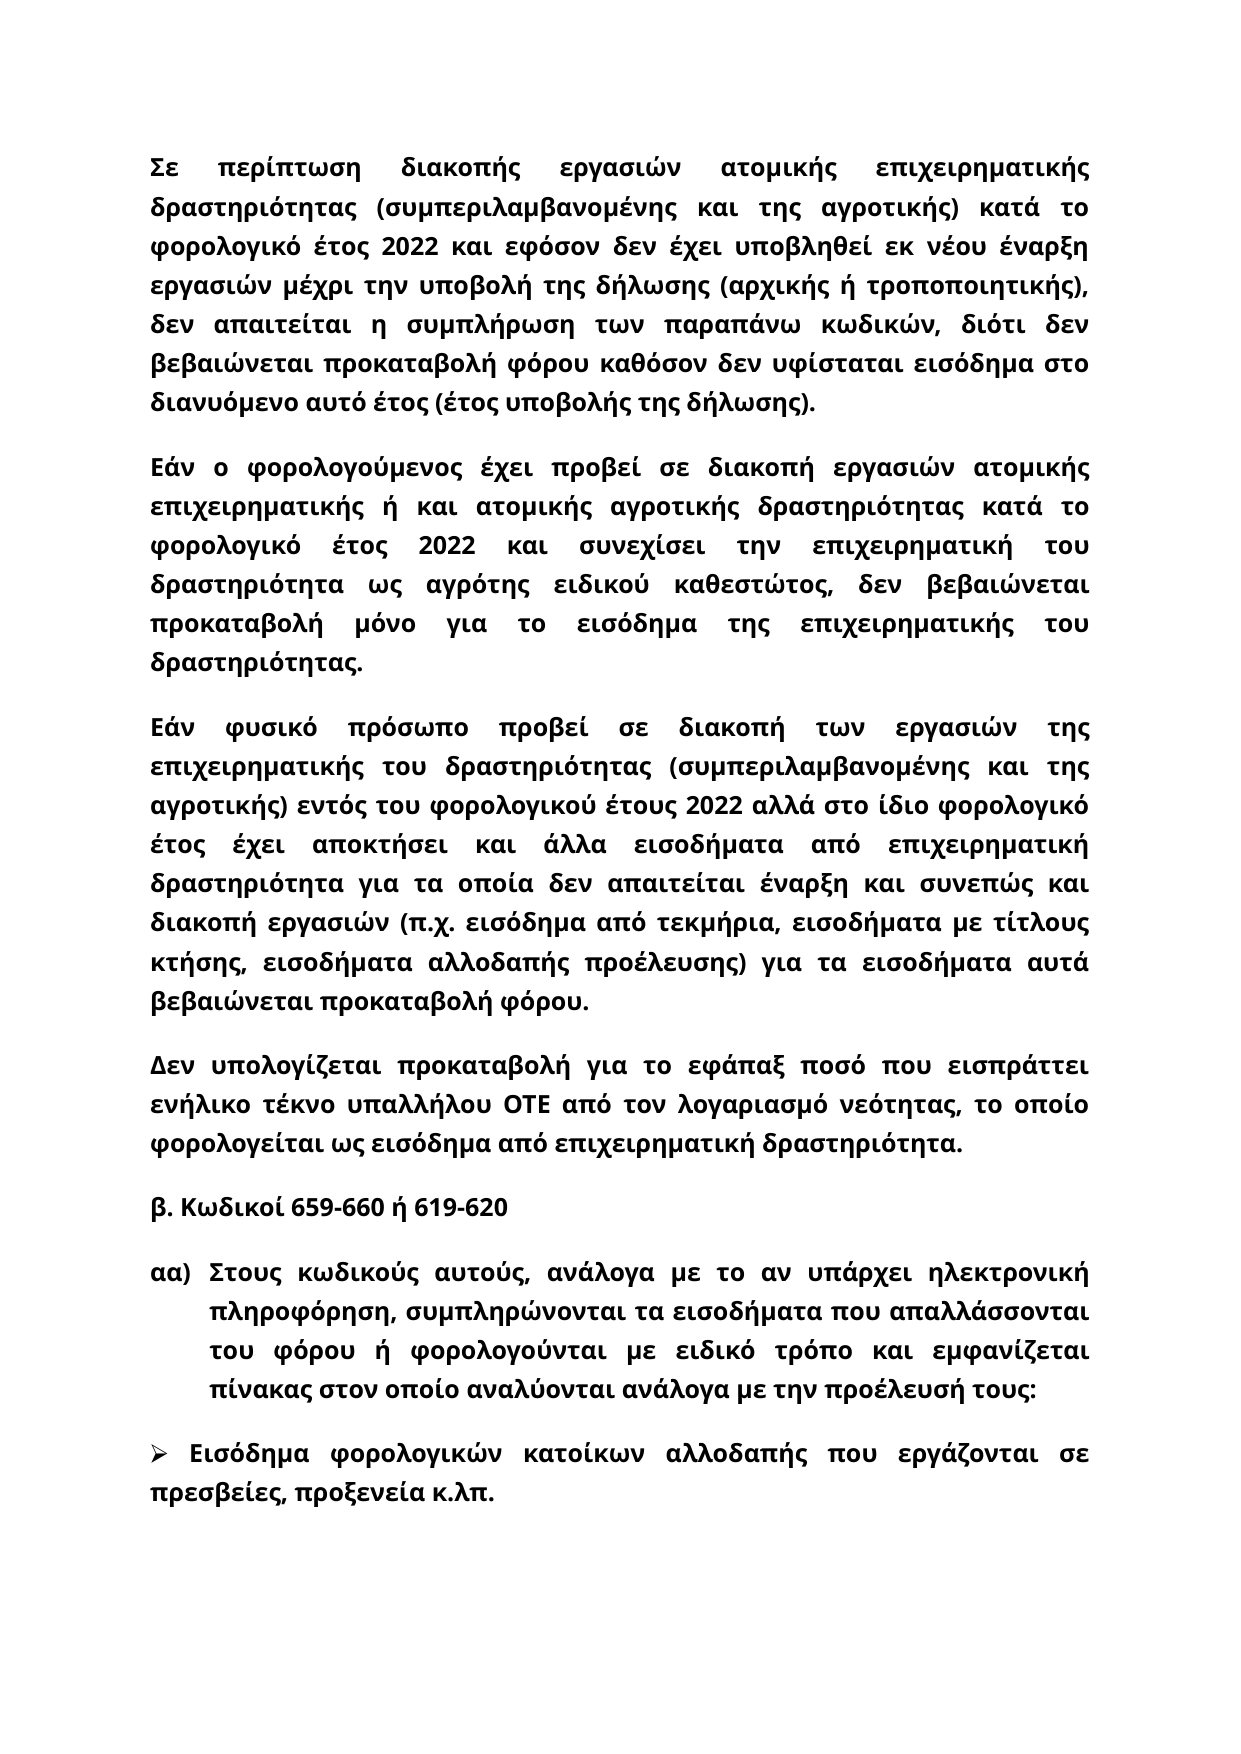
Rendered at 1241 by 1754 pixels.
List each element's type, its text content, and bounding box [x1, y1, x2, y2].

text β. Κωδικοί 659-660 ή 619-620 [150, 1190, 1090, 1224]
text Σε περίπτωση διακοπής εργασιών ατομικής επιχειρηματικής δραστηριότητας (συμπεριλαμβανομένης και της αγροτικής) κατά το φορολογικό έτος 2022 και εφόσον δεν έχει υποβληθεί εκ νέου έναρξη εργασιών μέχρι την υποβολή της δήλωσης (αρχικής ή τροποποιητικής), δεν απαιτείται η συμπλήρωση των παραπάνω κωδικών, διότι δεν βεβαιώνεται προκαταβολή φόρου καθόσον δεν υφίσταται εισόδημα στο διανυόμενο αυτό έτος (έτος υποβολής της δήλωσης). [150, 150, 1090, 419]
text ⮚ Εισόδημα φορολογικών κατοίκων αλλοδαπής που εργάζονται σε πρεσβείες, προξενεία κ.λπ. [150, 1436, 1090, 1509]
text Εάν φυσικό πρόσωπο προβεί σε διακοπή των εργασιών της επιχειρηματικής του δραστηριότητας (συμπεριλαμβανομένης και της αγροτικής) εντός του φορολογικού έτους 2022 αλλά στο ίδιο φορολογικό έτος έχει αποκτήσει και άλλα εισοδήματα από επιχειρηματική δραστηριότητα για τα οποία δεν απαιτείται έναρξη και συνεπώς και διακοπή εργασιών (π.χ. εισόδημα από τεκμήρια, εισοδήματα με τίτλους κτήσης, εισοδήματα αλλοδαπής προέλευσης) για τα εισοδήματα αυτά βεβαιώνεται προκαταβολή φόρου. [150, 709, 1090, 1017]
text Δεν υπολογίζεται προκαταβολή για το εφάπαξ ποσό που εισπράττει ενήλικο τέκνο υπαλλήλου ΟΤΕ από τον λογαριασμό νεότητας, το οποίο φορολογείται ως εισόδημα από επιχειρηματική δραστηριότητα. [150, 1047, 1090, 1160]
text Εάν ο φορολογούμενος έχει προβεί σε διακοπή εργασιών ατομικής επιχειρηματικής ή και ατομικής αγροτικής δραστηριότητας κατά το φορολογικό έτος 2022 και συνεχίσει την επιχειρηματική του δραστηριότητα ως αγρότης ειδικού καθεστώτος, δεν βεβαιώνεται προκαταβολή μόνο για το εισόδημα της επιχειρηματικής του δραστηριότητας. [150, 449, 1090, 679]
list αα) Στους κωδικούς αυτούς, ανάλογα με το αν υπάρχει ηλεκτρονική πληροφόρηση, συμπληρώνονται τα εισοδήματα που απαλλάσσονται του φόρου ή φορολογούνται με ειδικό τρόπο και εμφανίζεται πίνακας στον οποίο αναλύονται ανάλογα με την προέλευσή τους: [150, 1254, 1090, 1406]
